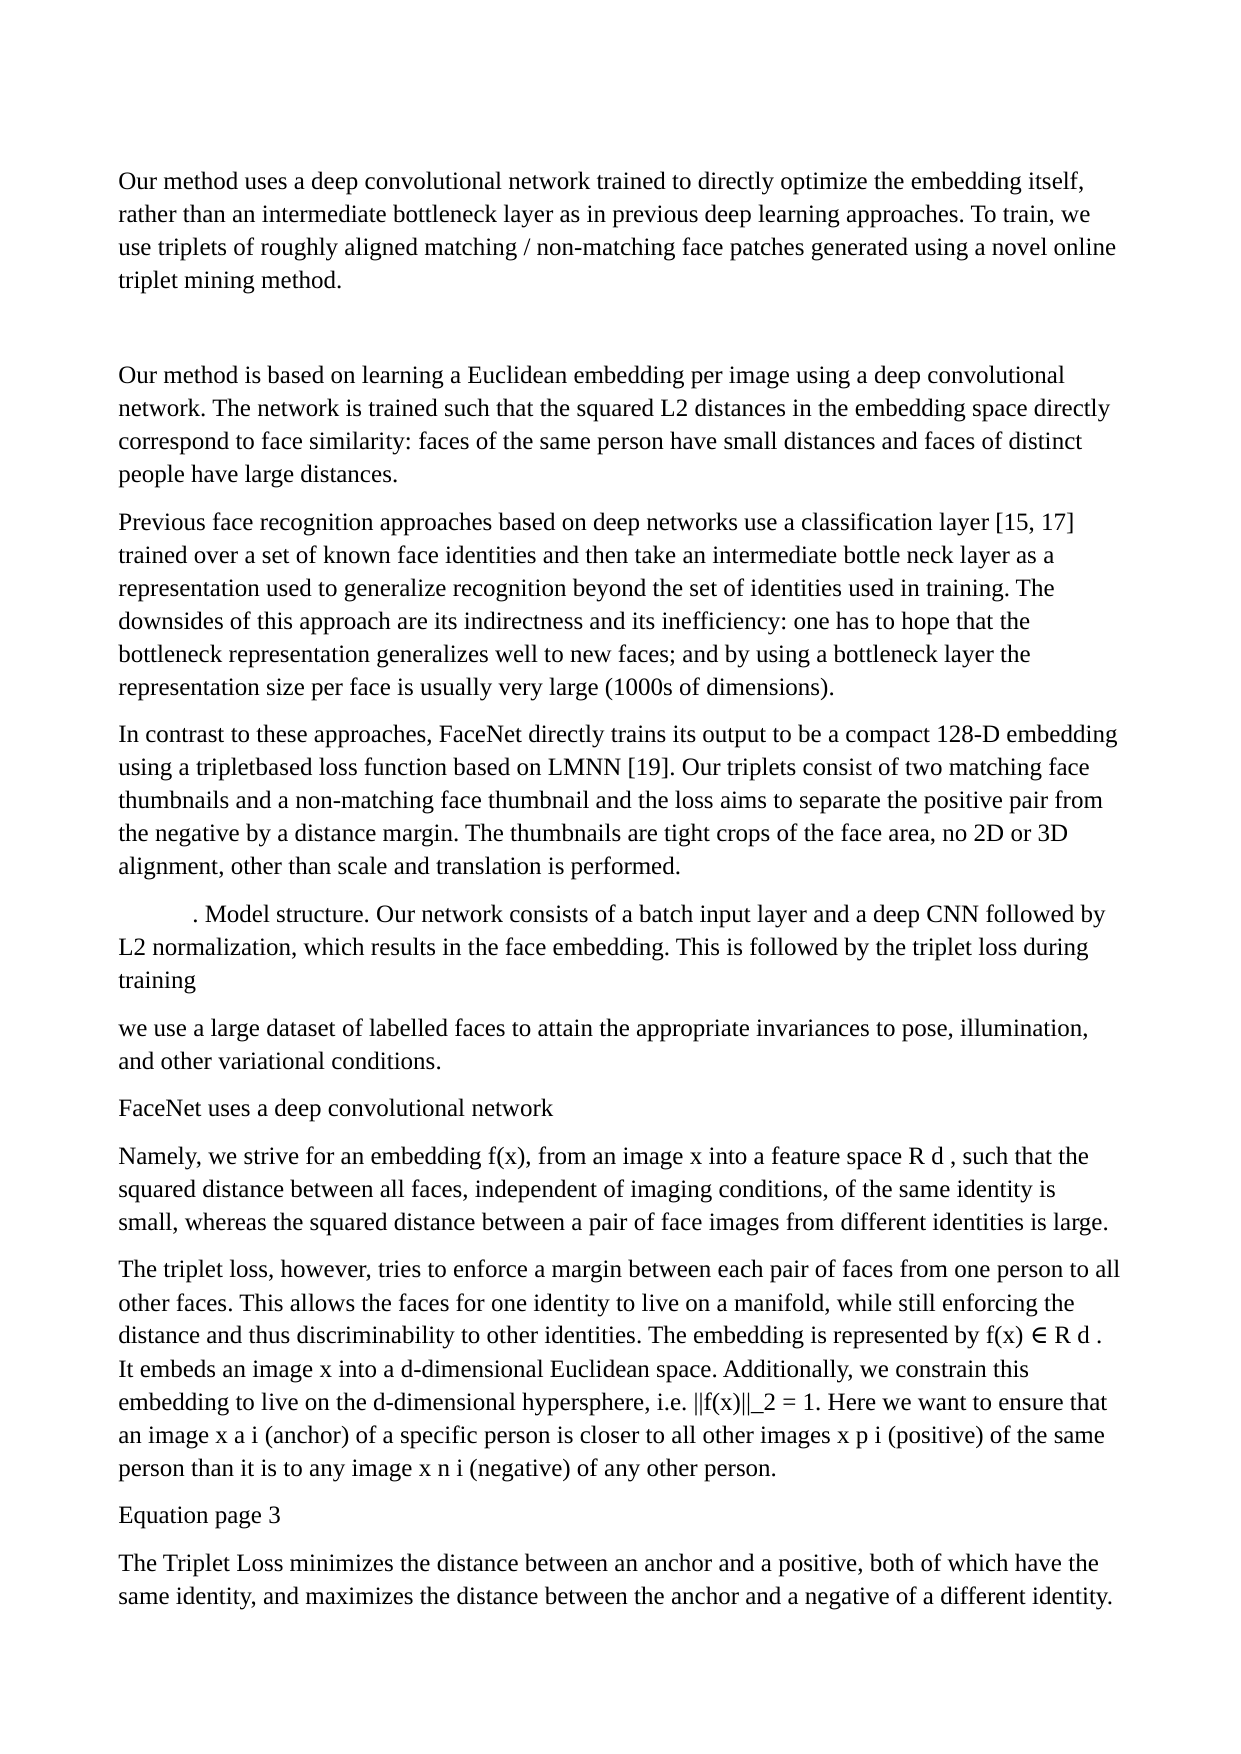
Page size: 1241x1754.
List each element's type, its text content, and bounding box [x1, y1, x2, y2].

text Equation page 3 [118, 1500, 1122, 1529]
text The Triplet Loss minimizes the distance between an anchor and a positive, both of which have the same identity, and maximizes the distance between the anchor and a negative of a different identity. [118, 1548, 1122, 1610]
text The triplet loss, however, tries to enforce a margin between each pair of faces from one person to all other faces. This allows the faces for one identity to live on a manifold, while still enforcing the distance and thus discriminability to other identities. The embedding is represented by f(x) ∈ R d . It embeds an image x into a d-dimensional Euclidean space. Additionally, we constrain this embedding to live on the d-dimensional hypersphere, i.e. ||f(x)||_2 = 1. Here we want to ensure that an image x a i (anchor) of a specific person is closer to all other images x p i (positive) of the same person than it is to any image x n i (negative) of any other person. [118, 1254, 1122, 1481]
text Our method is based on learning a Euclidean embedding per image using a deep convolutional network. The network is trained such that the squared L2 distances in the embedding space directly correspond to face similarity: faces of the same person have small distances and faces of distinct people have large distances. [118, 360, 1122, 488]
text In contrast to these approaches, FaceNet directly trains its output to be a compact 128-D embedding using a tripletbased loss function based on LMNN [19]. Our triplets consist of two matching face thumbnails and a non-matching face thumbnail and the loss aims to separate the positive pair from the negative by a distance margin. The thumbnails are tight crops of the face area, no 2D or 3D alignment, other than scale and translation is performed. [118, 719, 1122, 880]
text . Model structure. Our network consists of a batch input layer and a deep CNN followed by L2 normalization, which results in the face embedding. This is followed by the triplet loss during training [118, 899, 1122, 994]
text we use a large dataset of labelled faces to attain the appropriate invariances to pose, illumination, and other variational conditions. [118, 1013, 1122, 1074]
text Previous face recognition approaches based on deep networks use a classification layer [15, 17] trained over a set of known face identities and then take an intermediate bottle neck layer as a representation used to generalize recognition beyond the set of identities used in training. The downsides of this approach are its indirectness and its inefficiency: one has to hope that the bottleneck representation generalizes well to new faces; and by using a bottleneck layer the representation size per face is usually very large (1000s of dimensions). [118, 507, 1122, 701]
text FaceNet uses a deep convolutional network [118, 1093, 1122, 1122]
text Our method uses a deep convolutional network trained to directly optimize the embedding itself, rather than an intermediate bottleneck layer as in previous deep learning approaches. To train, we use triplets of roughly aligned matching / non-matching face patches generated using a novel online triplet mining method. [118, 166, 1122, 293]
text Namely, we strive for an embedding f(x), from an image x into a feature space R d , such that the squared distance between all faces, independent of imaging conditions, of the same identity is small, whereas the squared distance between a pair of face images from different identities is large. [118, 1141, 1122, 1236]
